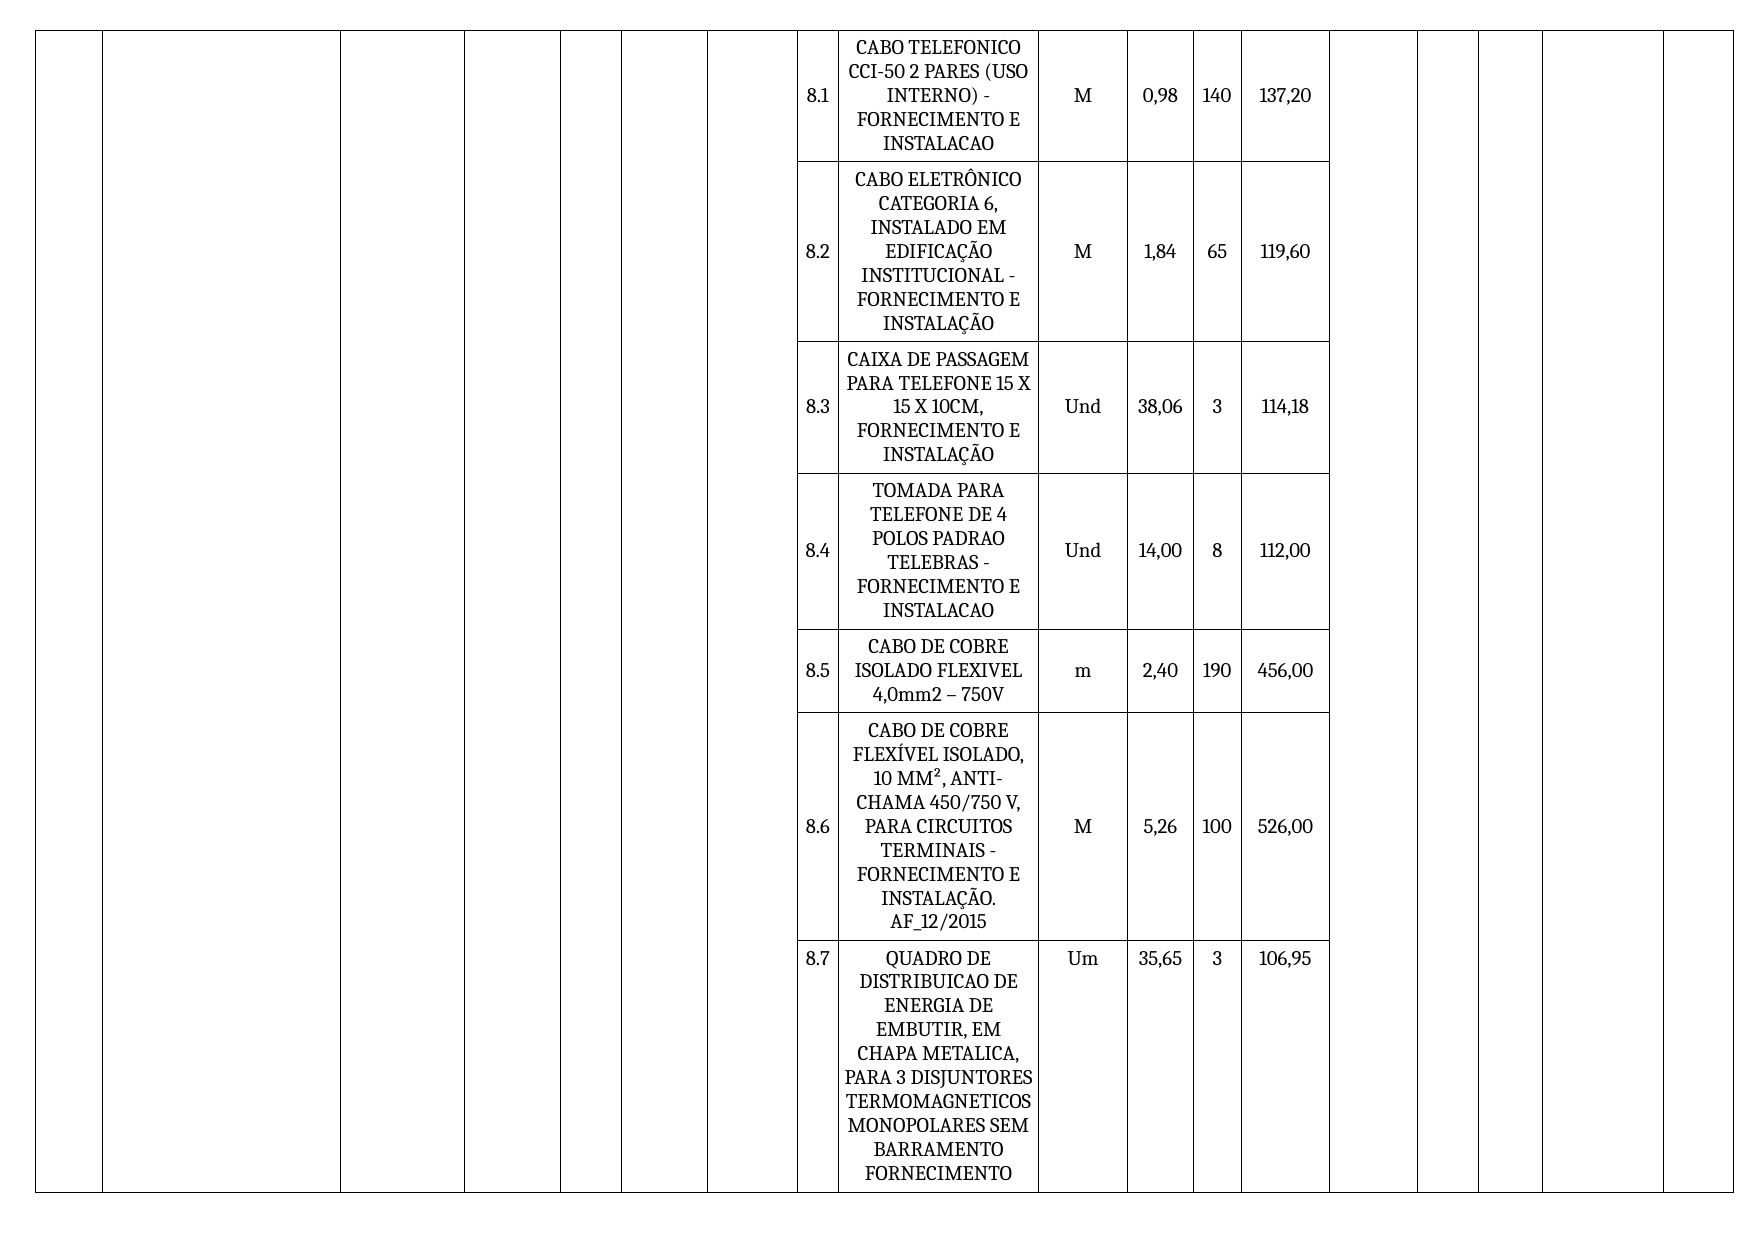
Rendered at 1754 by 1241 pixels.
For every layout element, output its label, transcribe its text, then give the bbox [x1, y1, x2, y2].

table_cell 8.4 [798, 474, 838, 628]
table_cell Und [1039, 342, 1127, 473]
table_cell [1664, 31, 1733, 1191]
table_cell 8 [1194, 474, 1241, 628]
table_cell [341, 31, 464, 1191]
table_cell 119,60 [1242, 162, 1329, 341]
table_cell 3 [1194, 342, 1241, 473]
table_cell 456,00 [1242, 630, 1329, 712]
table_cell M [1039, 713, 1127, 940]
table_cell CABO ELETRÔNICO CATEGORIA 6, INSTALADO EM EDIFICAÇÃO INSTITUCIONAL -FORNECIMENTO E INSTALAÇÃO [839, 162, 1038, 341]
table_cell 190 [1194, 630, 1241, 712]
table_cell 0,98 [1128, 31, 1193, 161]
table_cell TOMADA PARA TELEFONE DE 4 POLOS PADRAO TELEBRAS - FORNECIMENTO E INSTALACAO [839, 474, 1038, 628]
table_cell [708, 31, 797, 1191]
table_cell 2,40 [1128, 630, 1193, 712]
table_cell CABO DE COBRE ISOLADO FLEXIVEL 4,0mm2 – 750V [839, 630, 1038, 712]
table_cell CAIXA DE PASSAGEM PARA TELEFONE 15 X 15 X 10CM, FORNECIMENTO E INSTALAÇÃO [839, 342, 1038, 473]
table_cell m [1039, 630, 1127, 712]
table_cell [1479, 31, 1542, 1191]
table_cell 8.5 [798, 630, 838, 712]
table_cell [103, 31, 340, 1191]
table_cell 35,65 [1128, 941, 1193, 1191]
table_cell 8.2 [798, 162, 838, 341]
table_cell [1418, 31, 1478, 1191]
table_cell 114,18 [1242, 342, 1329, 473]
table_cell [561, 31, 621, 1191]
table_cell 1,84 [1128, 162, 1193, 341]
table_cell 38,06 [1128, 342, 1193, 473]
table_cell 8.6 [798, 713, 838, 940]
table_cell 14,00 [1128, 474, 1193, 628]
table_cell M [1039, 162, 1127, 341]
table_cell 526,00 [1242, 713, 1329, 940]
table_cell [1330, 31, 1417, 1191]
table_cell [1543, 31, 1663, 1191]
table_cell 106,95 [1242, 941, 1329, 1191]
table_cell CABO TELEFONICO CCI-50 2 PARES (USO INTERNO) - FORNECIMENTO E INSTALACAO [839, 31, 1038, 161]
table_cell 3 [1194, 941, 1241, 1191]
table_cell 112,00 [1242, 474, 1329, 628]
table_cell Um [1039, 941, 1127, 1191]
table_cell [36, 31, 102, 1191]
table_cell 65 [1194, 162, 1241, 341]
table_cell Und [1039, 474, 1127, 628]
table_cell QUADRO DE DISTRIBUICAO DE ENERGIA DE EMBUTIR, EM CHAPA METALICA, PARA 3 DISJUNTORES TERMOMAGNETICOS MONOPOLARES SEM BARRAMENTO FORNECIMENTO [839, 941, 1038, 1191]
table_cell 137,20 [1242, 31, 1329, 161]
table_cell 8.1 [798, 31, 838, 161]
table_cell [465, 31, 560, 1191]
table_cell CABO DE COBRE FLEXÍVEL ISOLADO, 10 MM², ANTI-CHAMA 450/750 V, PARA CIRCUITOS TERMINAIS - FORNECIMENTO E INSTALAÇÃO. AF_12/2015 [839, 713, 1038, 940]
table_cell 100 [1194, 713, 1241, 940]
table_cell 8.7 [798, 941, 838, 1191]
table_cell [622, 31, 707, 1191]
table_cell 140 [1194, 31, 1241, 161]
table_cell 8.3 [798, 342, 838, 473]
table_cell 5,26 [1128, 713, 1193, 940]
table_cell M [1039, 31, 1127, 161]
